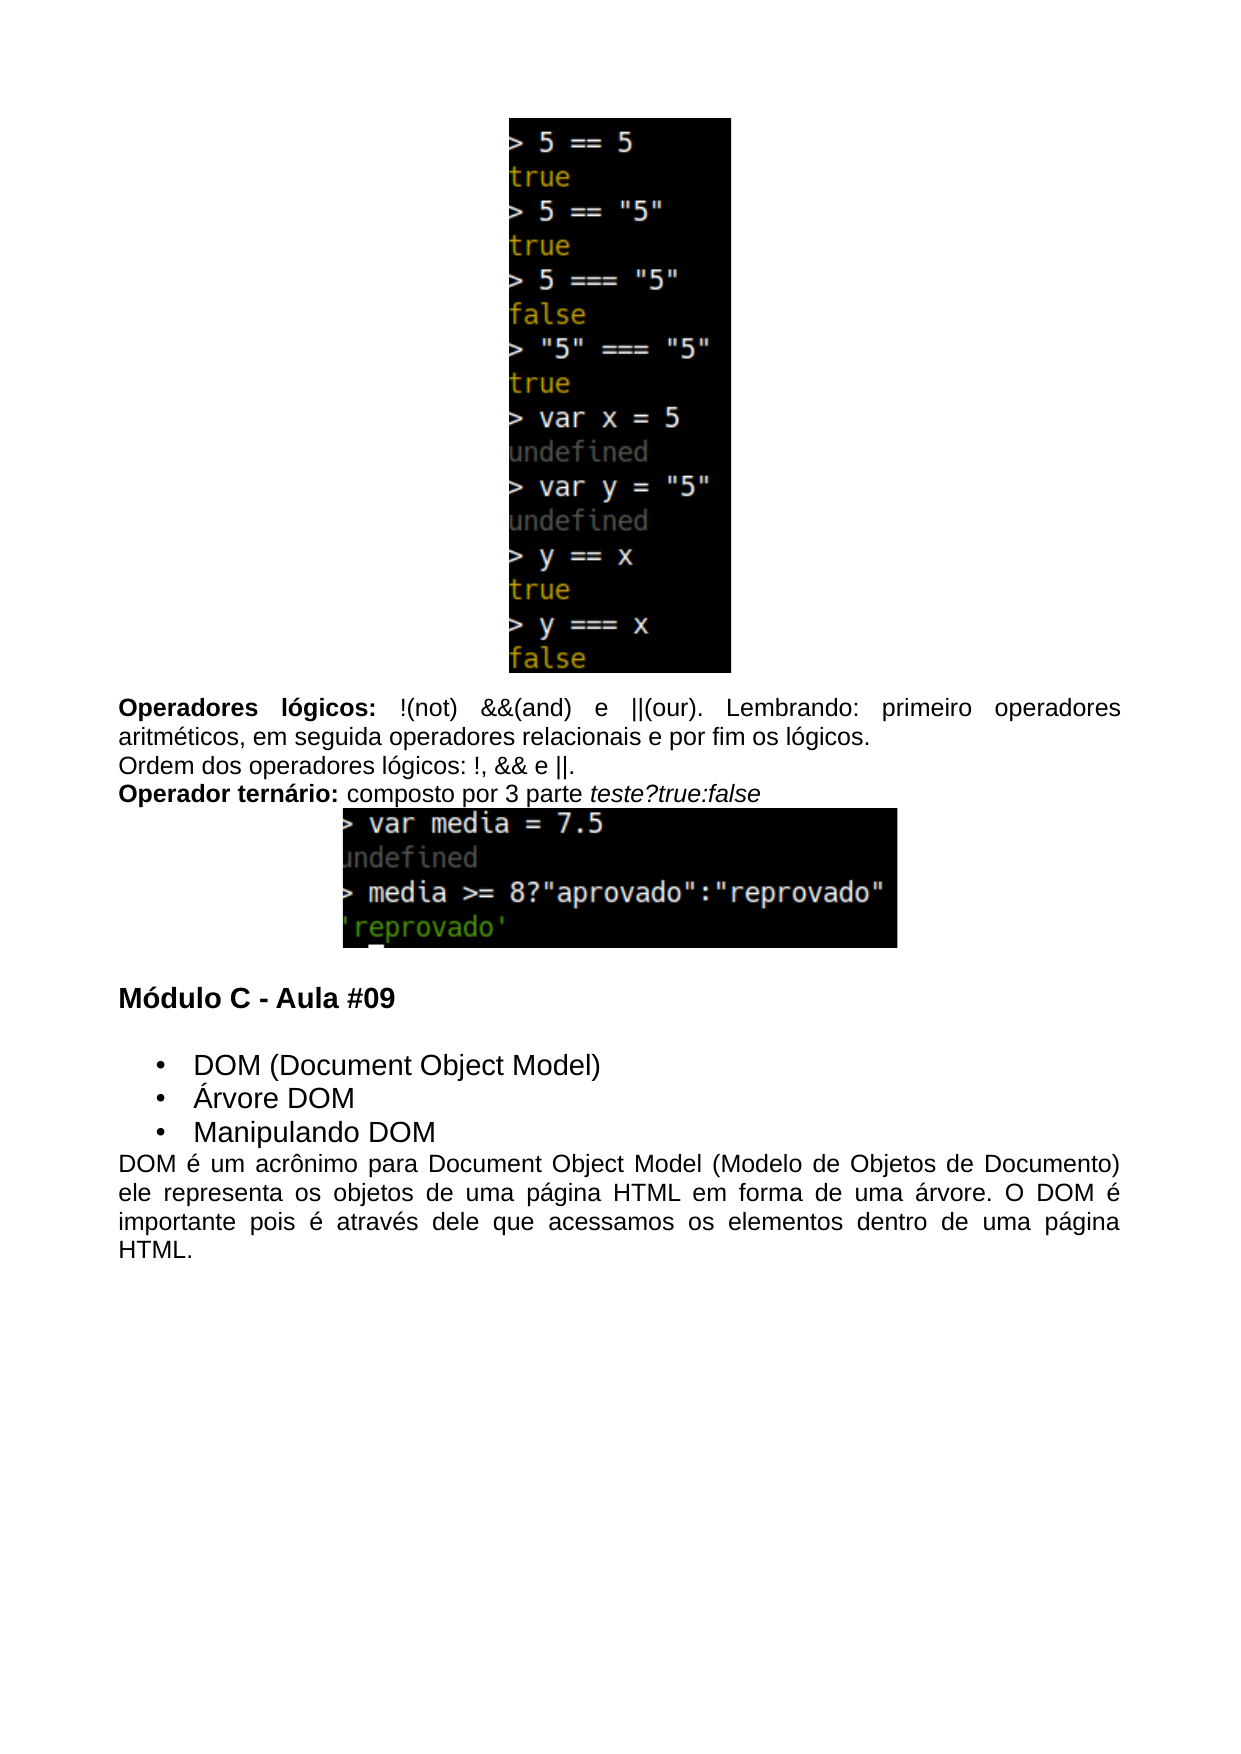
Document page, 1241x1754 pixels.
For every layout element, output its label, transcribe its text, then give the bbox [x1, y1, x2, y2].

picture [342, 808, 898, 948]
text Módulo C - Aula #09 [118, 981, 1122, 1014]
picture [509, 118, 732, 673]
list Árvore DOM [156, 1081, 1122, 1115]
text Ordem dos operadores lógicos: !, && e ||. [118, 751, 1122, 779]
text Operador ternário: composto por 3 parte teste?true:false [118, 779, 1122, 808]
text DOM é um acrônimo para Document Object Model (Modelo de Objetos de Documento) ele representa os objetos de uma página HTML em forma de uma árvore. O DOM é importante pois é através dele que acessamos os elementos dentro de uma página HTML. [118, 1149, 1122, 1264]
list DOM (Document Object Model) [156, 1048, 1122, 1081]
text Operadores lógicos: !(not) &&(and) e ||(our). Lembrando: primeiro operadores aritméticos, em seguida operadores relacionais e por fim os lógicos. [118, 693, 1122, 751]
list Manipulando DOM [156, 1115, 1122, 1149]
